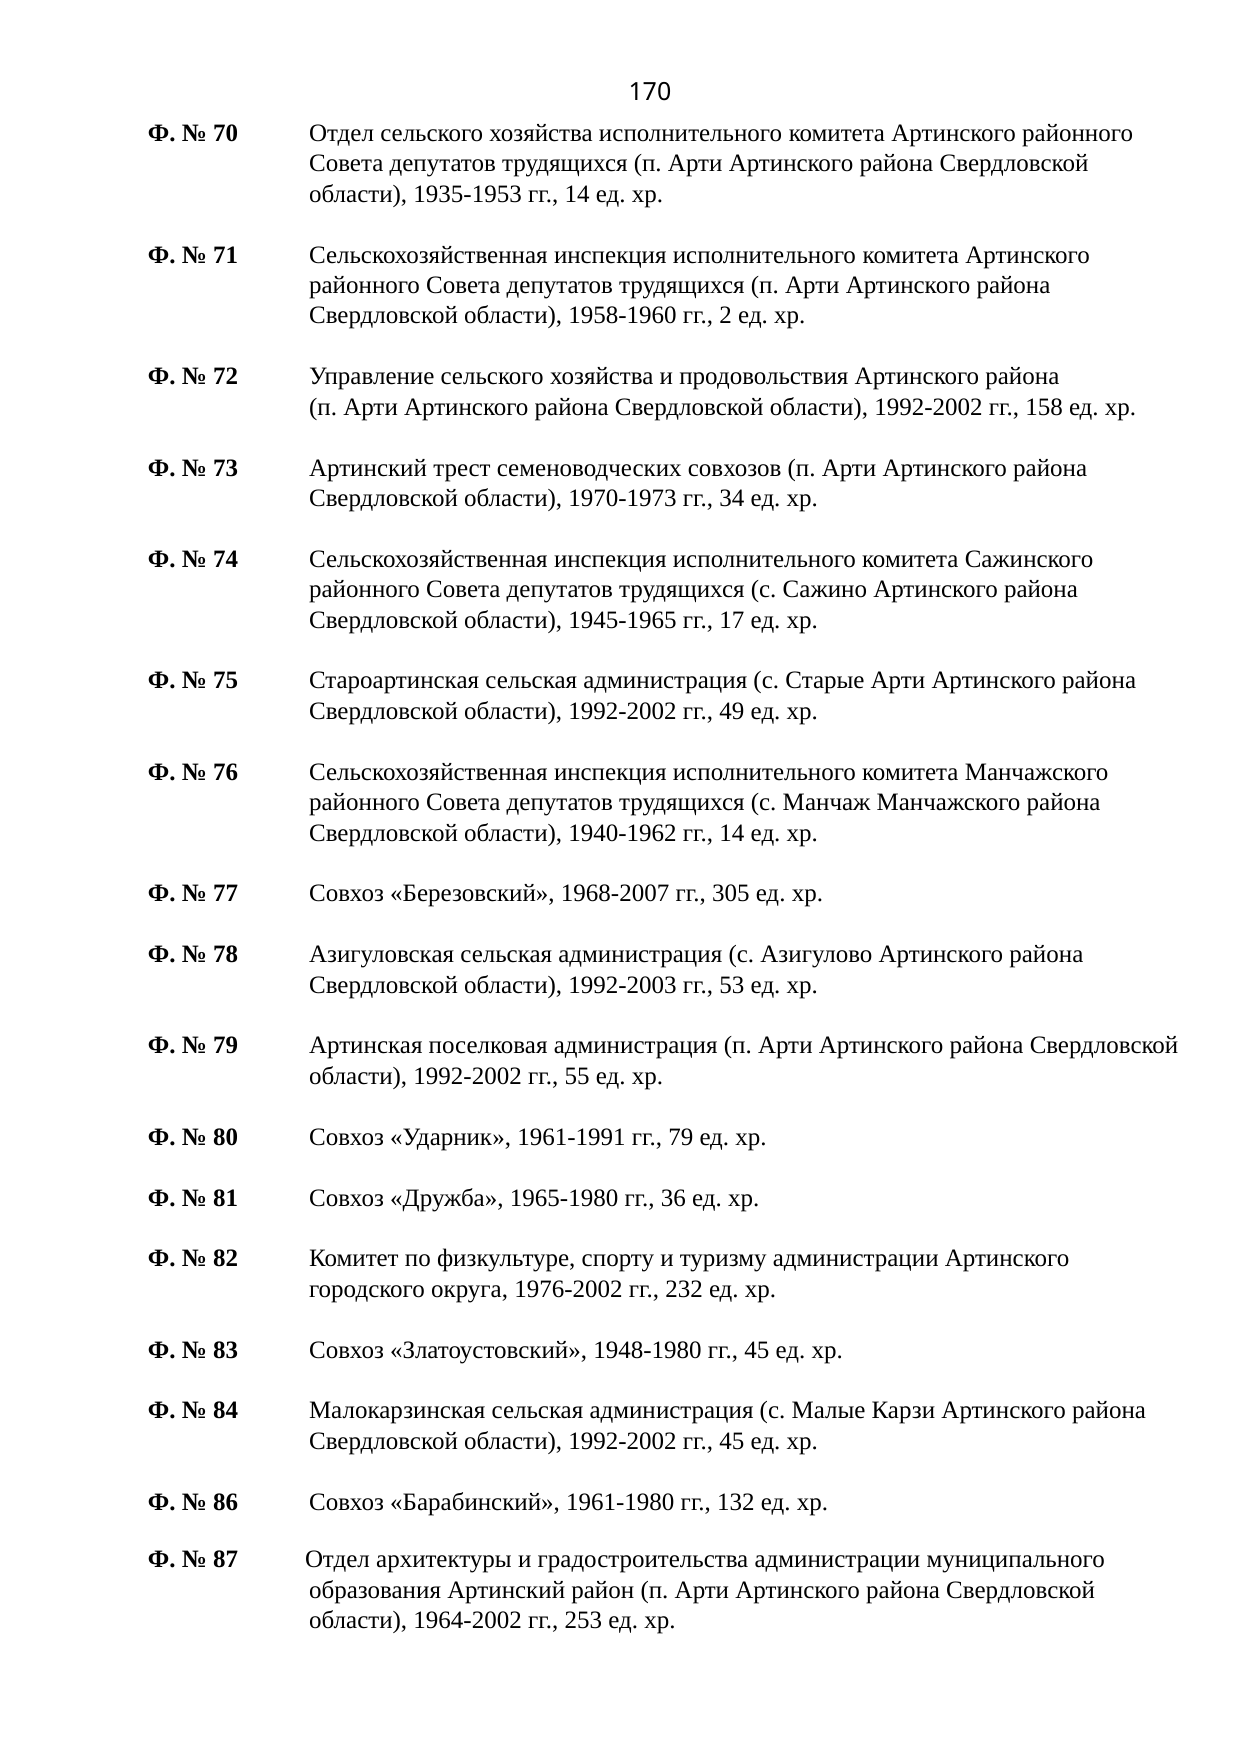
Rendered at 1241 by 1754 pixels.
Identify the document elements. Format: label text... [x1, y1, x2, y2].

table_cell Ф. № 71 [136, 240, 298, 361]
table_cell Ф. № 73 [136, 453, 298, 544]
table_cell Ф. № 86 [136, 1487, 298, 1544]
table_cell Ф. № 80 [136, 1122, 298, 1183]
table_cell Артинский трест семеноводческих совхозов (п. Арти Артинского района Свердловской области), 1970-1973 гг., 34 ед. хр. [298, 453, 1192, 544]
table_cell Ф. № 84 [136, 1396, 298, 1487]
table_cell Ф. № 70 [136, 118, 298, 240]
table_cell Сельскохозяйственная инспекция исполнительного комитета Артинского районного Совета депутатов трудящихся (п. Арти Артинского района Свердловской области), 1958-1960 гг., 2 ед. хр. [298, 240, 1192, 361]
table_cell Ф. № 72 [136, 361, 298, 453]
table_cell Совхоз «Ударник», 1961-1991 гг., 79 ед. хр. [298, 1122, 1192, 1183]
table_cell Артинская поселковая администрация (п. Арти Артинского района Свердловской области), 1992-2002 гг., 55 ед. хр. [298, 1031, 1192, 1122]
table_cell Малокарзинская сельская администрация (с. Малые Карзи Артинского района Свердловской области), 1992-2002 гг., 45 ед. хр. [298, 1396, 1192, 1487]
table_cell Комитет по физкультуре, спорту и туризму администрации Артинского городского округа, 1976-2002 гг., 232 ед. хр. [298, 1244, 1192, 1335]
table_cell Ф. № 78 [136, 939, 298, 1031]
table_cell Ф. № 82 [136, 1244, 298, 1335]
table_cell Управление сельского хозяйства и продовольствия Артинского района (п. Арти Артинского района Свердловской области), 1992-2002 гг., 158 ед. хр. [298, 361, 1192, 453]
table_cell Ф. № 87 [136, 1544, 298, 1664]
table_cell Ф. № 79 [136, 1031, 298, 1122]
table_cell Азигуловская сельская администрация (с. Азигулово Артинского района Свердловской области), 1992-2003 гг., 53 ед. хр. [298, 939, 1192, 1031]
table_cell Совхоз «Березовский», 1968-2007 гг., 305 ед. хр. [298, 879, 1192, 939]
table_cell Ф. № 76 [136, 757, 298, 878]
table_cell Ф. № 74 [136, 544, 298, 666]
table_cell Отдел архитектуры и градостроительства администрации муниципального образования Артинский район (п. Арти Артинского района Свердловской области), 1964-2002 гг., 253 ед. хр. [298, 1544, 1192, 1664]
table_cell Ф. № 81 [136, 1183, 298, 1243]
table_cell Совхоз «Барабинский», 1961-1980 гг., 132 ед. хр. [298, 1487, 1192, 1544]
table_cell Ф. № 77 [136, 879, 298, 939]
table_cell Ф. № 83 [136, 1335, 298, 1396]
table_cell Сельскохозяйственная инспекция исполнительного комитета Сажинского районного Совета депутатов трудящихся (с. Сажино Артинского района Свердловской области), 1945-1965 гг., 17 ед. хр. [298, 544, 1192, 666]
table_cell Совхоз «Дружба», 1965-1980 гг., 36 ед. хр. [298, 1183, 1192, 1243]
table_cell Ф. № 75 [136, 666, 298, 757]
table_cell Староартинская сельская администрация (с. Старые Арти Артинского района Свердловской области), 1992-2002 гг., 49 ед. хр. [298, 666, 1192, 757]
table_cell Отдел сельского хозяйства исполнительного комитета Артинского районного Совета депутатов трудящихся (п. Арти Артинского района Свердловской области), 1935-1953 гг., 14 ед. хр. [298, 118, 1192, 240]
table_cell Совхоз «Златоустовский», 1948-1980 гг., 45 ед. хр. [298, 1335, 1192, 1396]
table_cell Сельскохозяйственная инспекция исполнительного комитета Манчажского районного Совета депутатов трудящихся (с. Манчаж Манчажского района Свердловской области), 1940-1962 гг., 14 ед. хр. [298, 757, 1192, 878]
